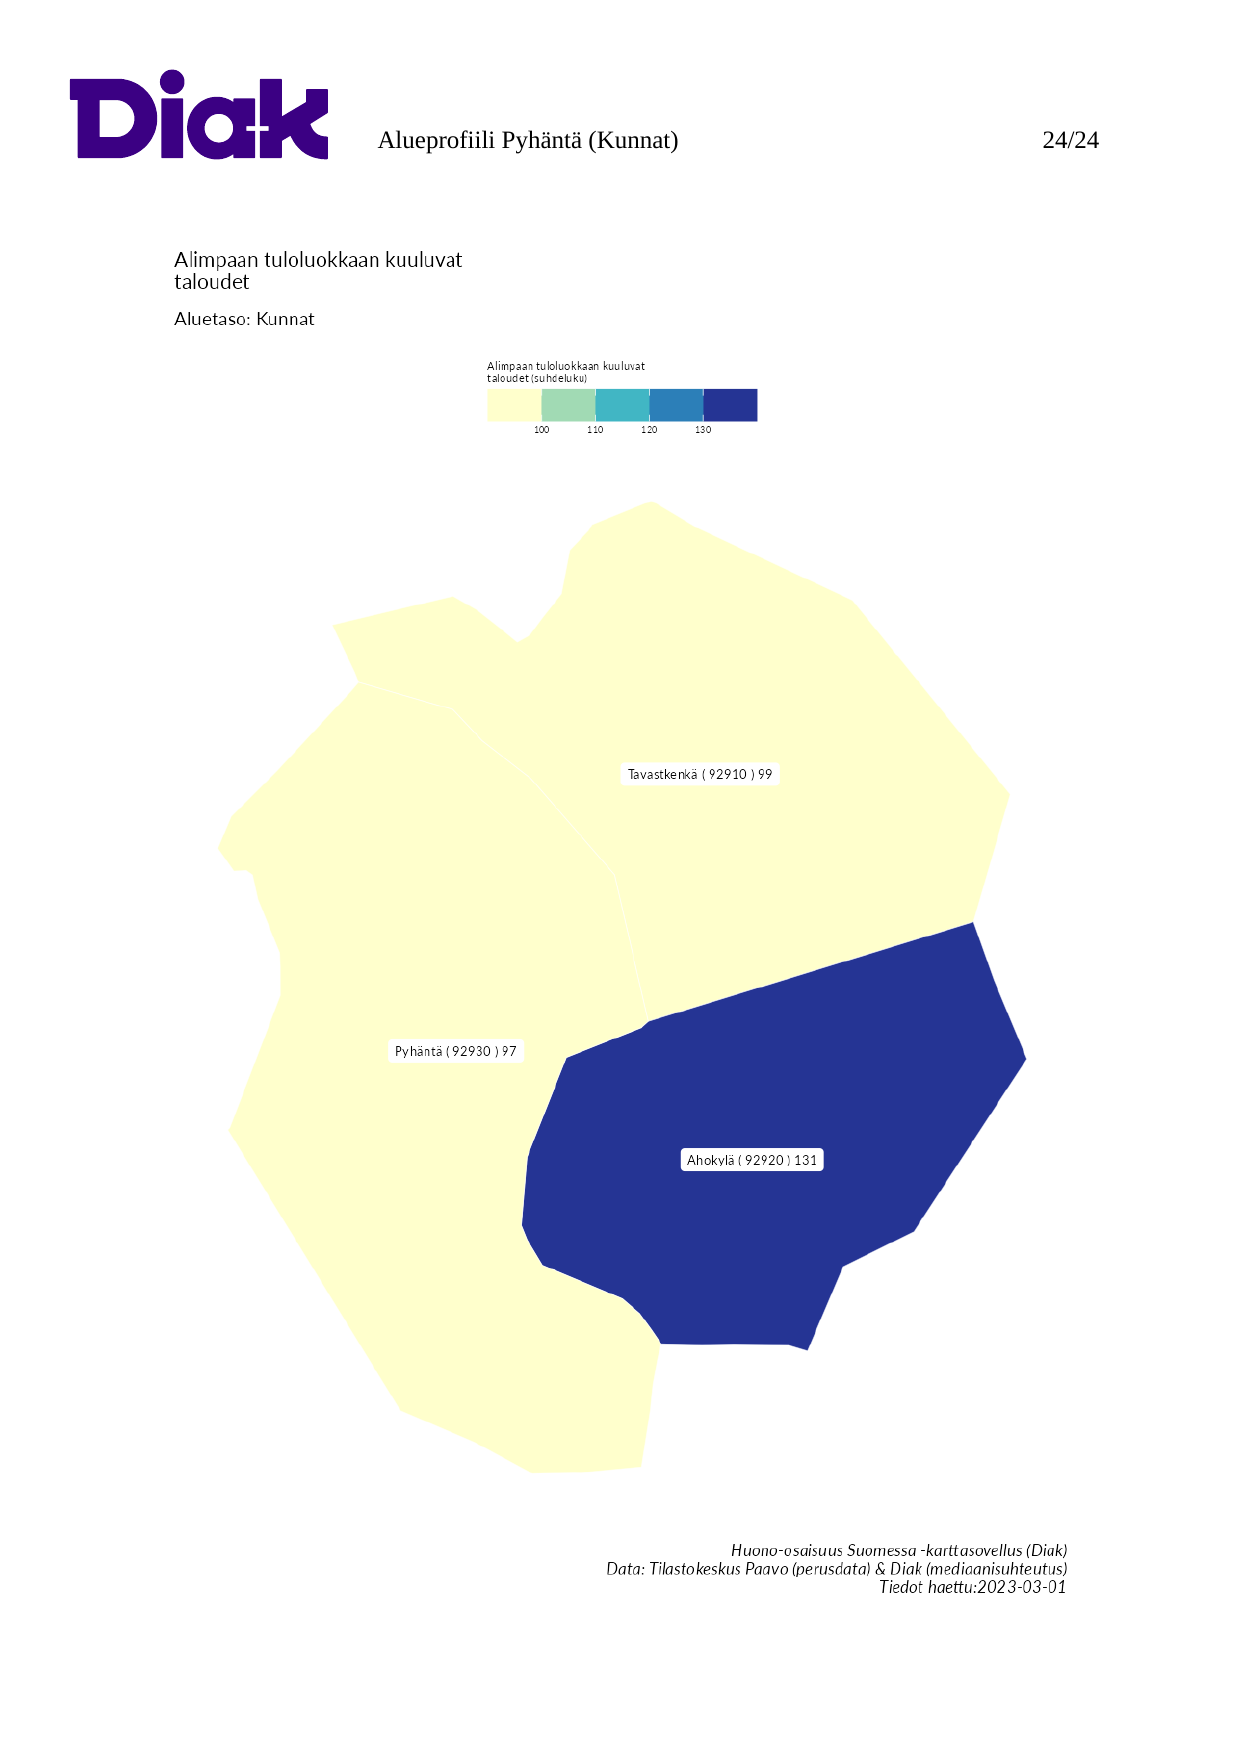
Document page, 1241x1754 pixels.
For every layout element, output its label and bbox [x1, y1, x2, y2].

picture [61, 196, 1179, 1651]
